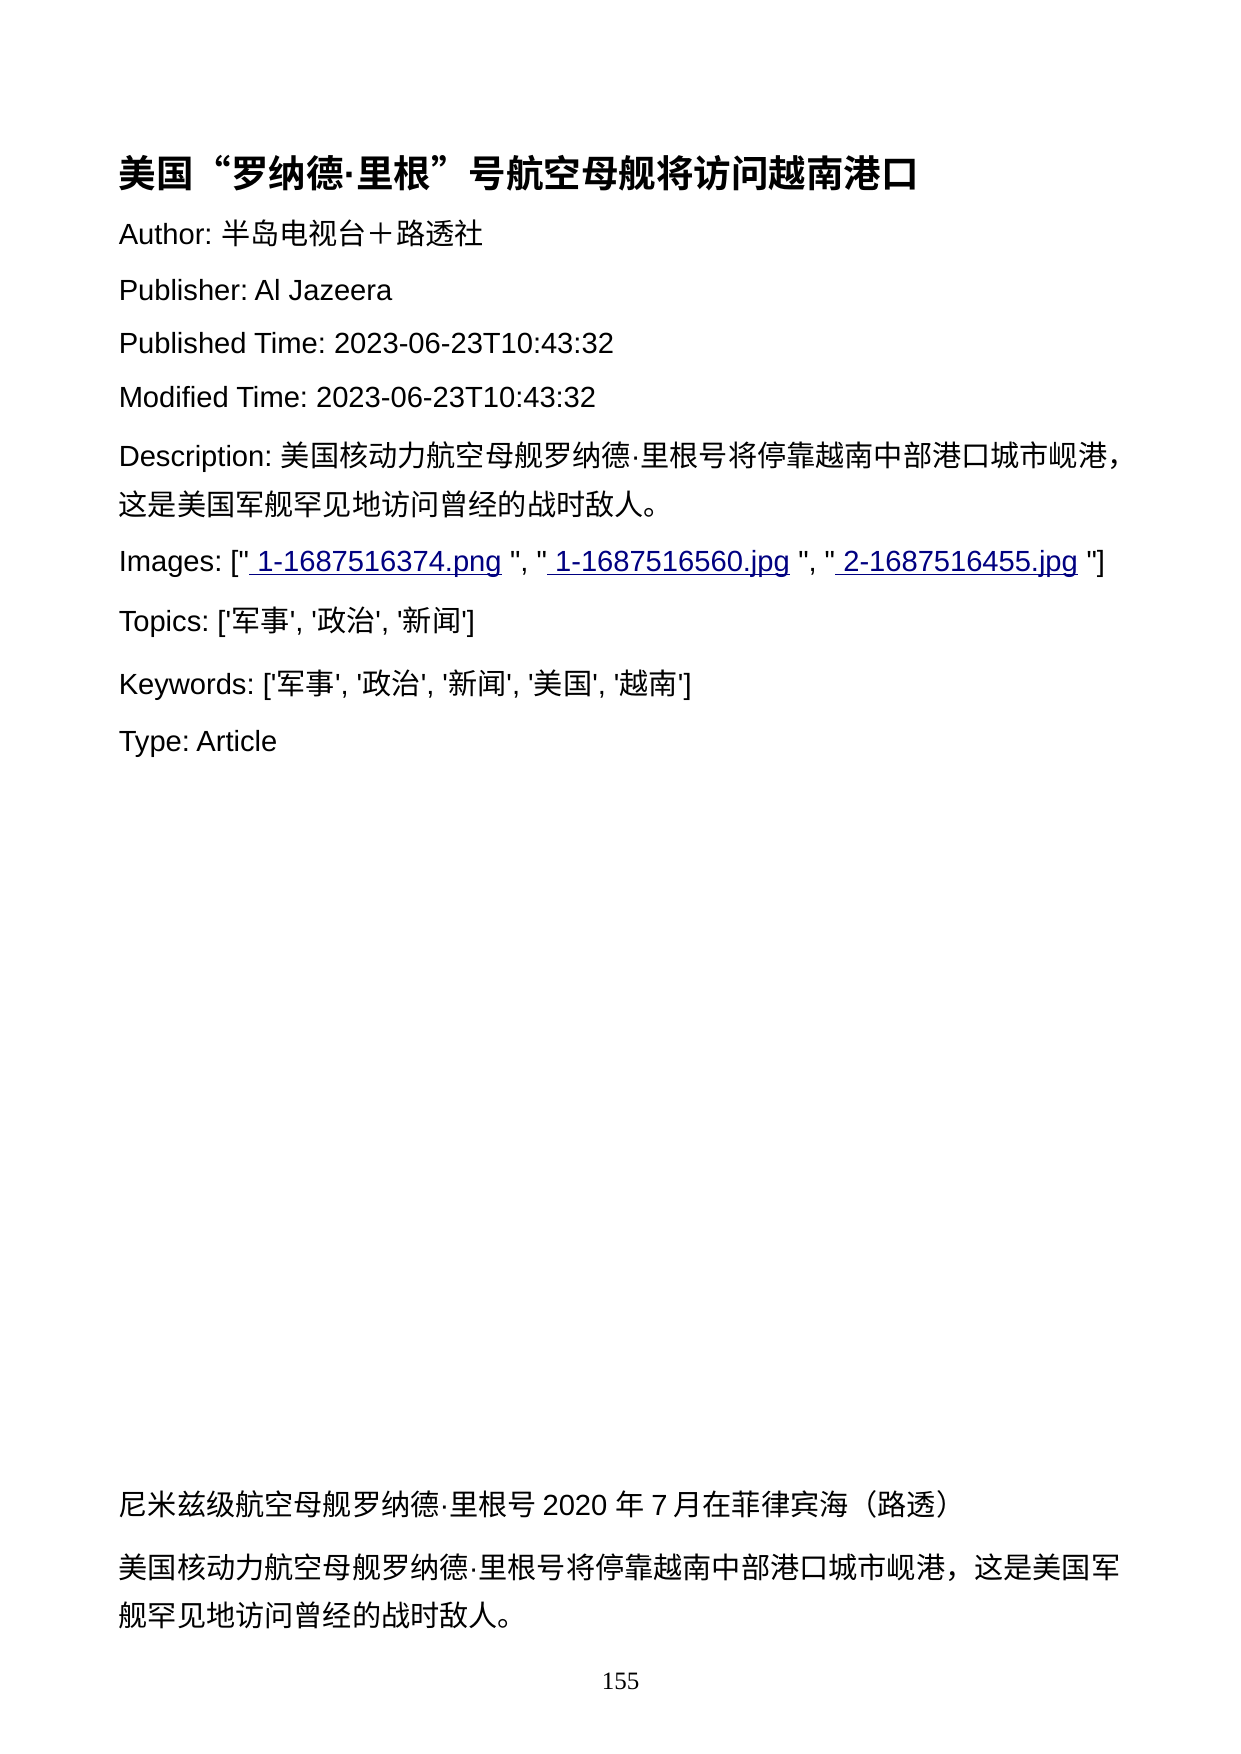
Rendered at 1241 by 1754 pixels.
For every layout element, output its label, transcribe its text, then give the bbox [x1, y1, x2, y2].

text Description: 美国核动力航空母舰罗纳德·里根号将停靠越南中部港口城市岘港，这是美国军舰罕见地访问曾经的战时敌人。 [118, 433, 1122, 524]
text Publisher: Al Jazeera [118, 273, 1122, 307]
text 美国核动力航空母舰罗纳德·里根号将停靠越南中部港口城市岘港，这是美国军舰罕见地访问曾经的战时敌人。 [118, 1544, 1122, 1635]
text Topics: ['军事', '政治', '新闻'] [118, 598, 1122, 640]
subtitle 美国“罗纳德·里根”号航空母舰将访问越南港口 [118, 143, 1122, 198]
text Modified Time: 2023-06-23T10:43:32 [118, 380, 1122, 413]
text Published Time: 2023-06-23T10:43:32 [118, 327, 1122, 360]
text Type: Article [118, 724, 1122, 757]
text Images: [" 1-1687516374.png ", " 1-1687516560.jpg ", " 2-1687516455.jpg "] [118, 544, 1122, 578]
text 尼米兹级航空母舰罗纳德·里根号2020 年 7月在菲律宾海（路透） [118, 777, 1122, 1523]
text Keywords: ['军事', '政治', '新闻', '美国', '越南'] [118, 661, 1122, 703]
text Author: 半岛电视台＋路透社 [118, 210, 1122, 253]
